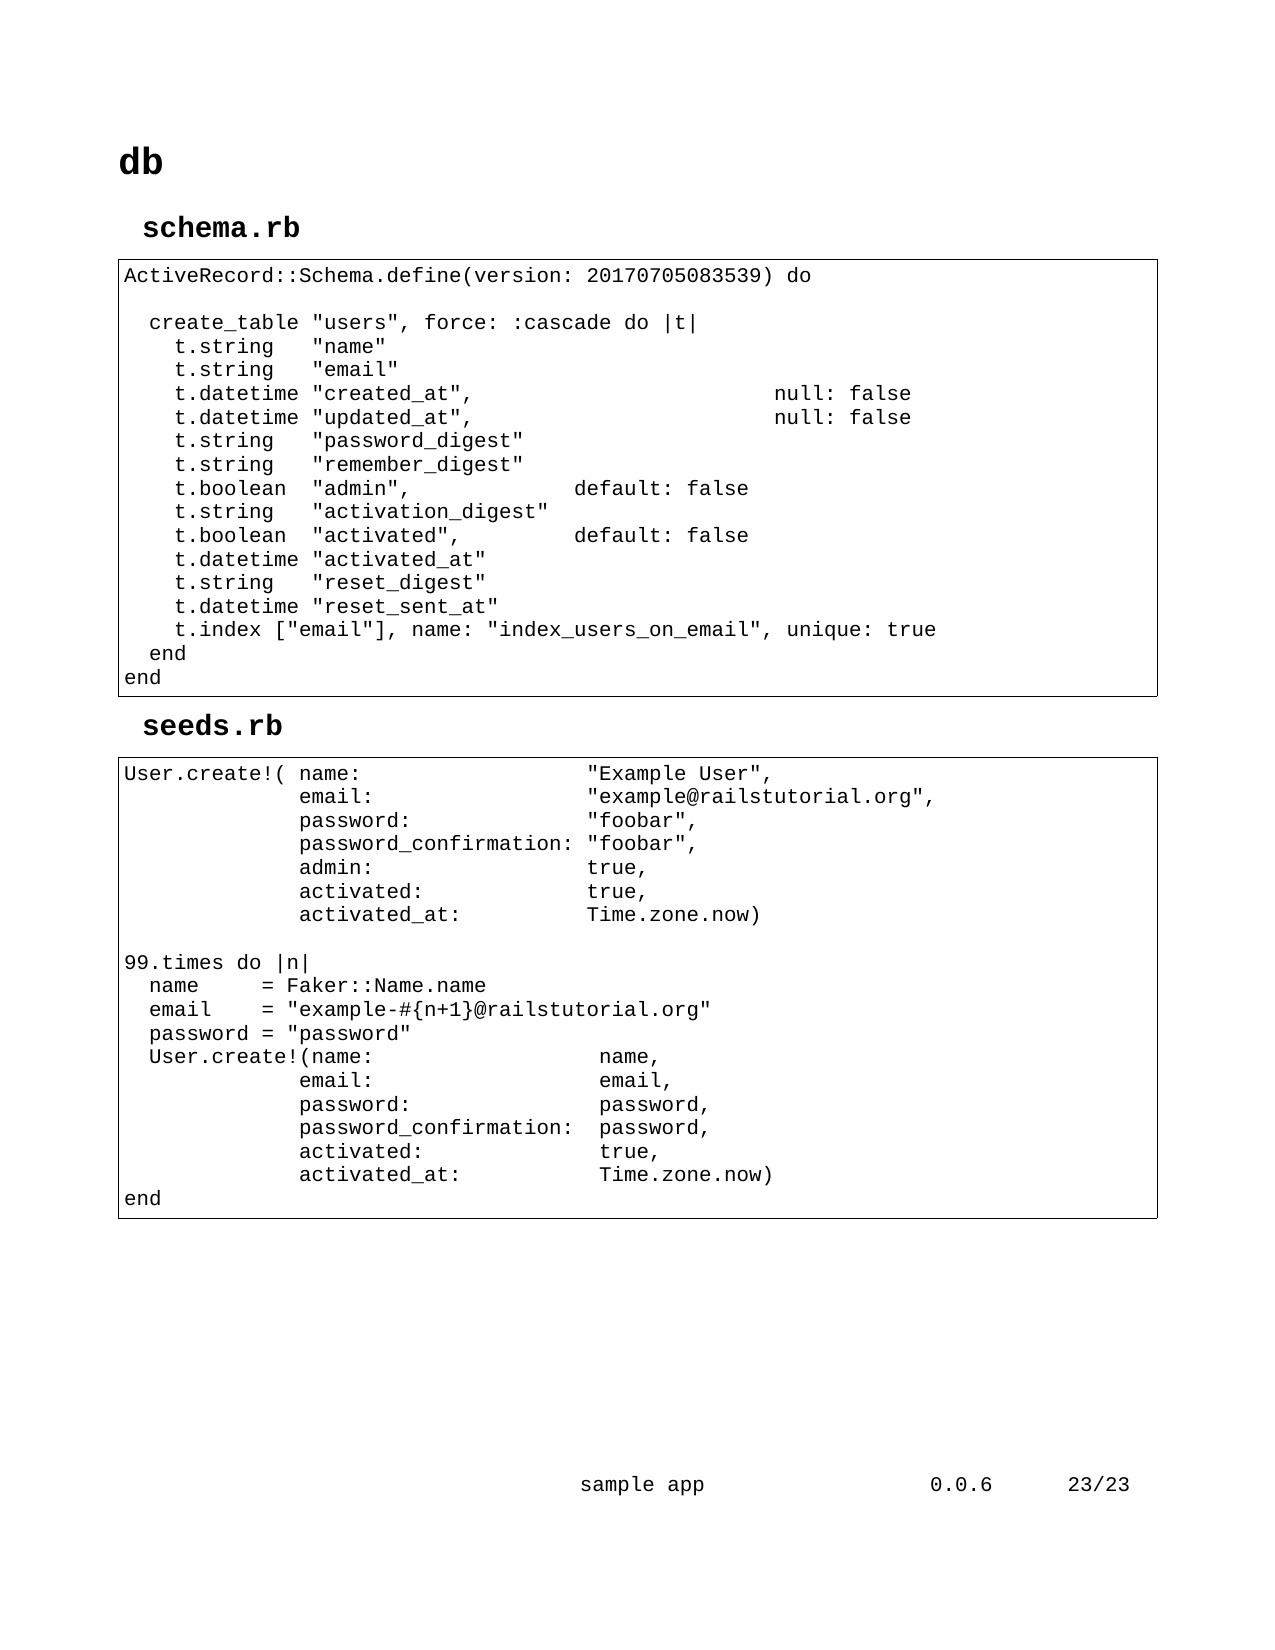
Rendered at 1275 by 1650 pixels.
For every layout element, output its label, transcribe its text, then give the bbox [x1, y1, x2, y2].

subtitle schema.rb [142, 213, 1157, 246]
table_header User.create!( name: "Example User", email: "example@railstutorial.org", password: "foobar", password_confirmation: "foobar", admin: true, activated: true, activated_at: Time.zone.now) 99.times do |n| name = Faker::Name.name email = "example-#{n+1}@railstutorial.org" password = "password" User.create!(name: name, email: email, password: password, password_confirmation: password, activated: true, activated_at: Time.zone.now) end [119, 758, 1157, 1217]
table_header ActiveRecord::Schema.define(version: 20170705083539) do create_table "users", force: :cascade do |t| t.string "name" t.string "email" t.datetime "created_at", null: false t.datetime "updated_at", null: false t.string "password_digest" t.string "remember_digest" t.boolean "admin", default: false t.string "activation_digest" t.boolean "activated", default: false t.datetime "activated_at" t.string "reset_digest" t.datetime "reset_sent_at" t.index ["email"], name: "index_users_on_email", unique: true end end [119, 260, 1157, 696]
subtitle db [118, 143, 1157, 186]
subtitle seeds.rb [142, 711, 1157, 744]
